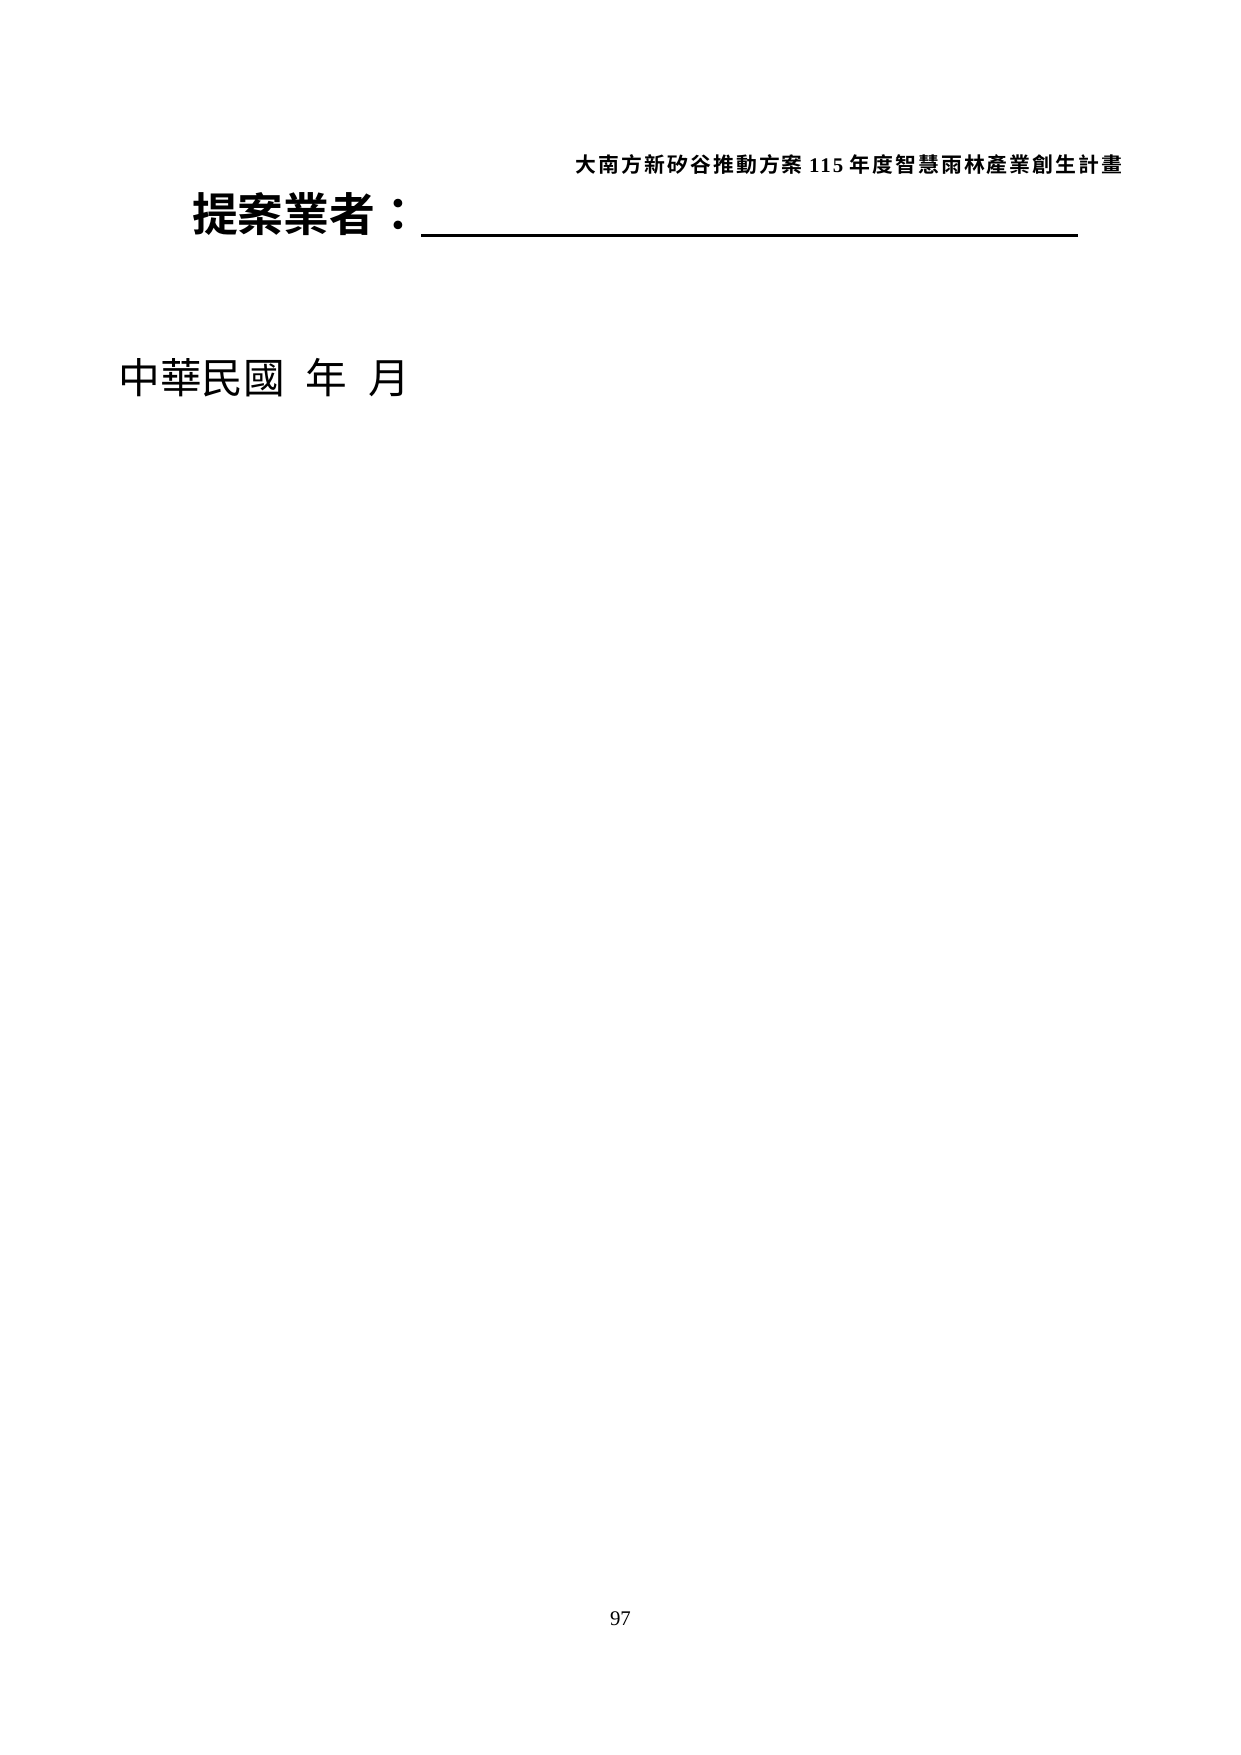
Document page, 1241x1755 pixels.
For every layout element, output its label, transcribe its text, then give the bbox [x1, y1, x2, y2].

text 提案業者： [192, 178, 1122, 245]
text 中華民國 年 月 [118, 345, 1122, 405]
